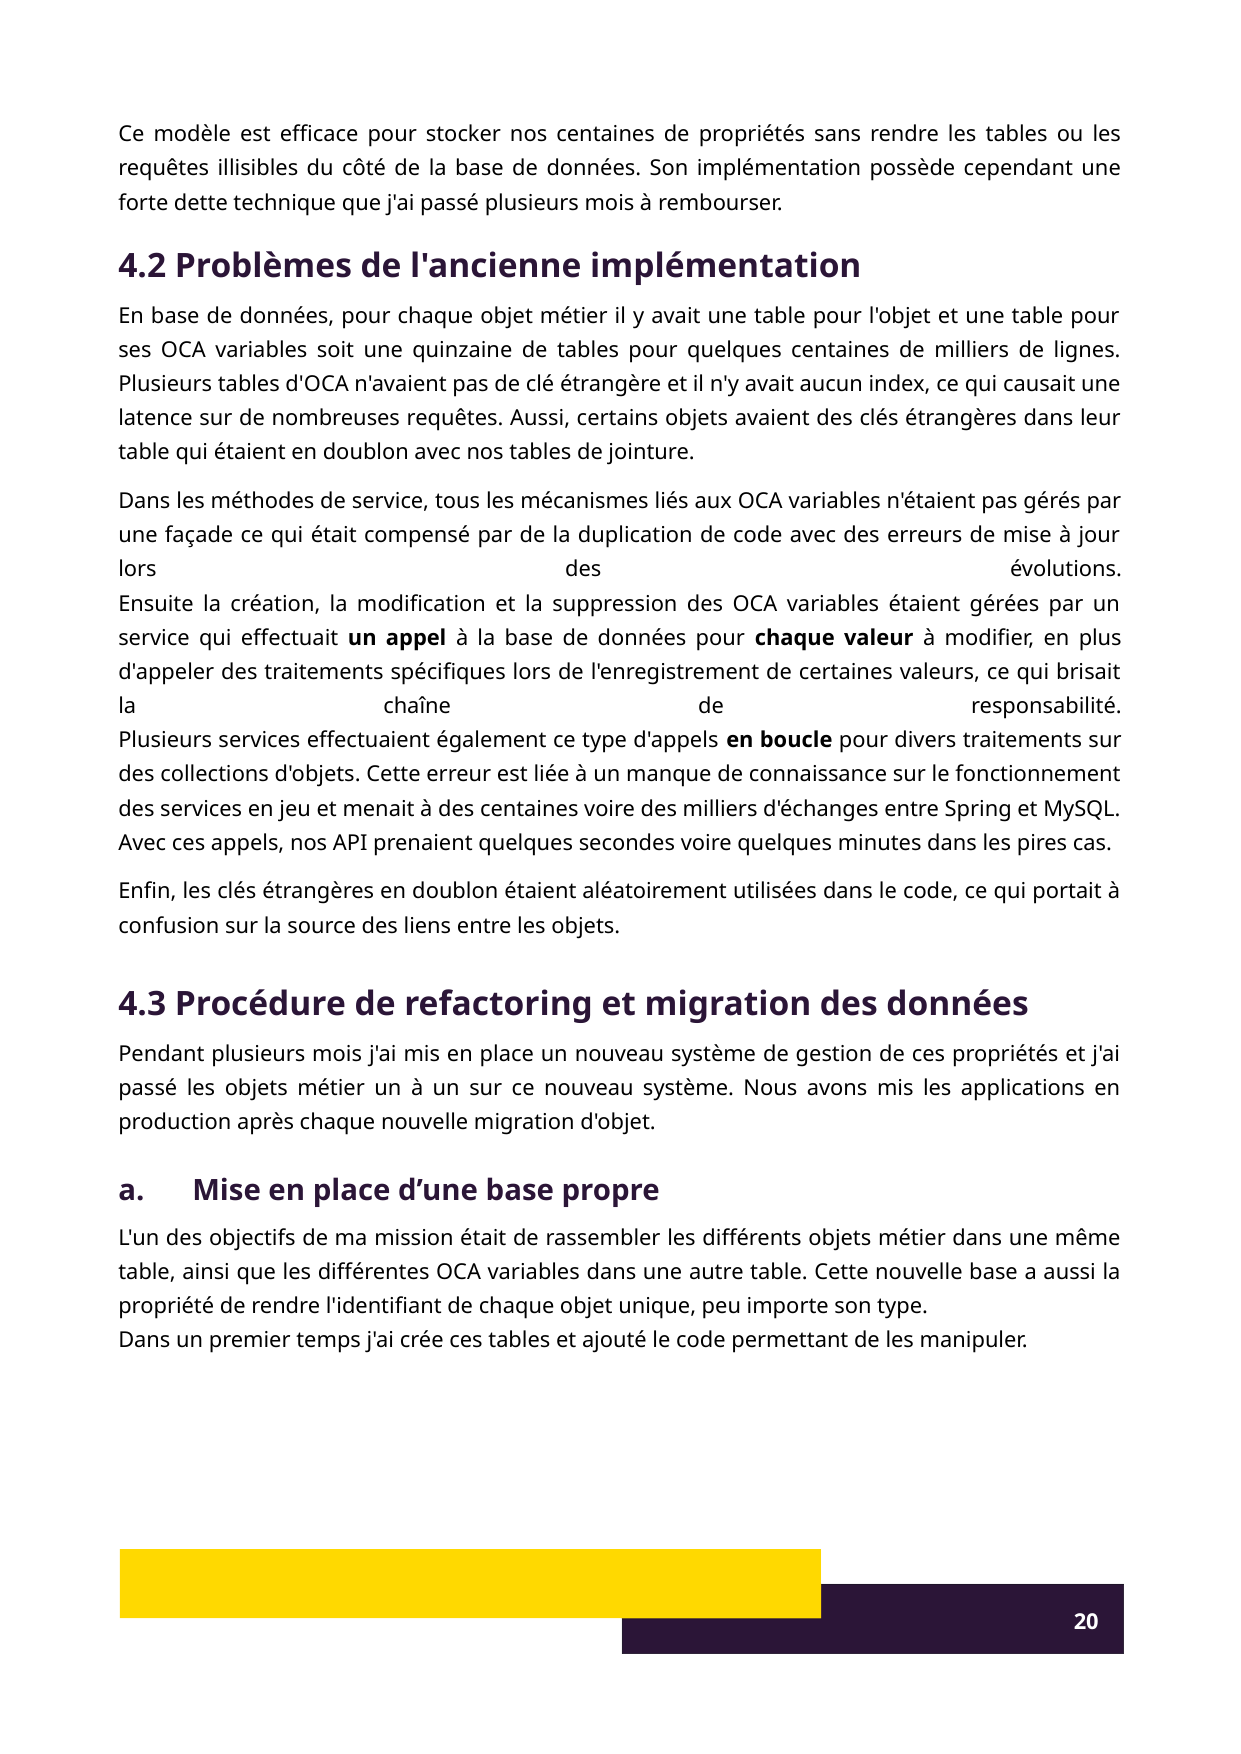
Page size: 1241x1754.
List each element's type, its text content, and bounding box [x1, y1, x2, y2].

text Ce modèle est efficace pour stocker nos centaines de propriétés sans rendre les tables ou les requêtes illisibles du côté de la base de données. Son implémentation possède cependant une forte dette technique que j'ai passé plusieurs mois à rembourser. [118, 118, 1122, 216]
text Pendant plusieurs mois j'ai mis en place un nouveau système de gestion de ces propriétés et j'ai passé les objets métier un à un sur ce nouveau système. Nous avons mis les applications en production après chaque nouvelle migration d'objet. [118, 1037, 1122, 1136]
text Enfin, les clés étrangères en doublon étaient aléatoirement utilisées dans le code, ce qui portait à confusion sur la source des liens entre les objets. [118, 876, 1122, 939]
text Dans les méthodes de service, tous les mécanismes liés aux OCA variables n'étaient pas gérés par une façade ce qui était compensé par de la duplication de code avec des erreurs de mise à jour lors des évolutions. Ensuite la création, la modification et la suppression des OCA variables étaient gérées par un service qui effectuait un appel à la base de données pour chaque valeur à modifier, en plus d'appeler des traitements spécifiques lors de l'enregistrement de certaines valeurs, ce qui brisait la chaîne de responsabilité. Plusieurs services effectuaient également ce type d'appels en boucle pour divers traitements sur des collections d'objets. Cette erreur est liée à un manque de connaissance sur le fonctionnement des services en jeu et menait à des centaines voire des milliers d'échanges entre Spring et MySQL. Avec ces appels, nos API prenaient quelques secondes voire quelques minutes dans les pires cas. [118, 485, 1122, 857]
text En base de données, pour chaque objet métier il y avait une table pour l'objet et une table pour ses OCA variables soit une quinzaine de tables pour quelques centaines de milliers de lignes. Plusieurs tables d'OCA n'avaient pas de clé étrangère et il n'y avait aucun index, ce qui causait une latence sur de nombreuses requêtes. Aussi, certains objets avaient des clés étrangères dans leur table qui étaient en doublon avec nos tables de jointure. [118, 300, 1122, 466]
subtitle 4.2 Problèmes de l'ancienne implémentation [118, 241, 1122, 287]
subtitle a. Mise en place d’une base propre [118, 1169, 1122, 1209]
text L'un des objectifs de ma mission était de rassembler les différents objets métier dans une même table, ainsi que les différentes OCA variables dans une autre table. Cette nouvelle base a aussi la propriété de rendre l'identifiant de chaque objet unique, peu importe son type. [118, 1222, 1122, 1320]
subtitle 4.3 Procédure de refactoring et migration des données [118, 979, 1122, 1025]
text Dans un premier temps j'ai crée ces tables et ajouté le code permettant de les manipuler. [118, 1324, 1122, 1354]
picture [119, 1549, 1124, 1654]
